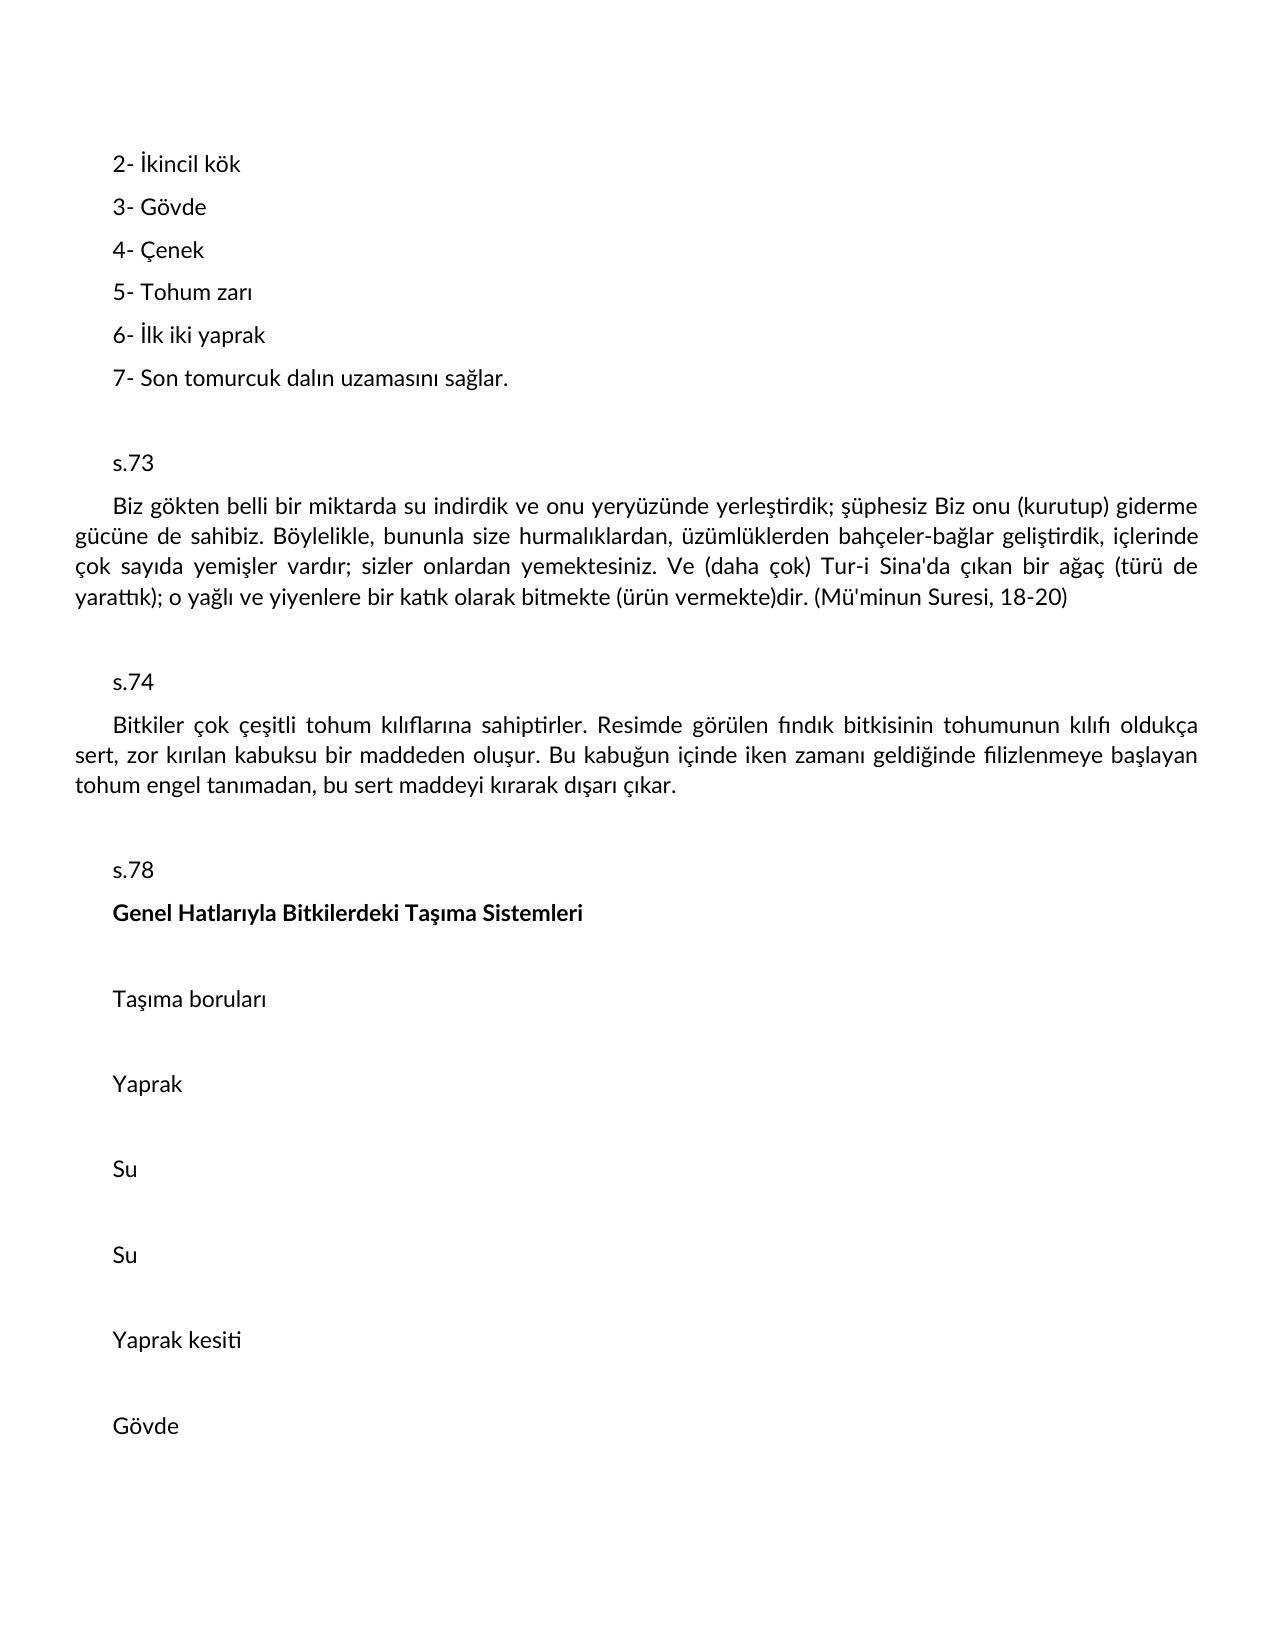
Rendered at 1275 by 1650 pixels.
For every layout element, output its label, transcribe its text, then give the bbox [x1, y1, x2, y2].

text 2- İkincil kök [75, 150, 1200, 177]
text 4- Çenek [75, 235, 1200, 263]
text Gövde [75, 1411, 1200, 1439]
text s.74 [75, 668, 1200, 695]
text Biz gökten belli bir miktarda su indirdik ve onu yeryüzünde yerleştirdik; şüphesiz Biz onu (kurutup) giderme gücüne de sahibiz. Böylelikle, bununla size hurmalıklardan, üzümlüklerden bahçeler-bağlar geliştirdik, içlerinde çok sayıda yemişler vardır; sizler onlardan yemektesiniz. Ve (daha çok) Tur-i Sina'da çıkan bir ağaç (türü de yarattık); o yağlı ve yiyenlere bir katık olarak bitmekte (ürün vermekte)dir. (Mü'minun Suresi, 18-20) [75, 492, 1200, 610]
text 5- Tohum zarı [75, 278, 1200, 306]
text 6- İlk iki yaprak [75, 321, 1200, 348]
text Su [75, 1241, 1200, 1268]
text 3- Gövde [75, 193, 1200, 220]
text Yaprak kesiti [75, 1326, 1200, 1353]
text s.78 [75, 856, 1200, 884]
text 7- Son tomurcuk dalın uzamasını sağlar. [75, 363, 1200, 391]
text s.73 [75, 449, 1200, 476]
text Taşıma boruları [75, 984, 1200, 1012]
text Su [75, 1155, 1200, 1183]
text Yaprak [75, 1070, 1200, 1097]
text Bitkiler çok çeşitli tohum kılıflarına sahiptirler. Resimde görülen fındık bitkisinin tohumunun kılıfı oldukça sert, zor kırılan kabuksu bir maddeden oluşur. Bu kabuğun içinde iken zamanı geldiğinde filizlenmeye başlayan tohum engel tanımadan, bu sert maddeyi kırarak dışarı çıkar. [75, 710, 1200, 798]
text Genel Hatlarıyla Bitkilerdeki Taşıma Sistemleri [75, 899, 1200, 926]
